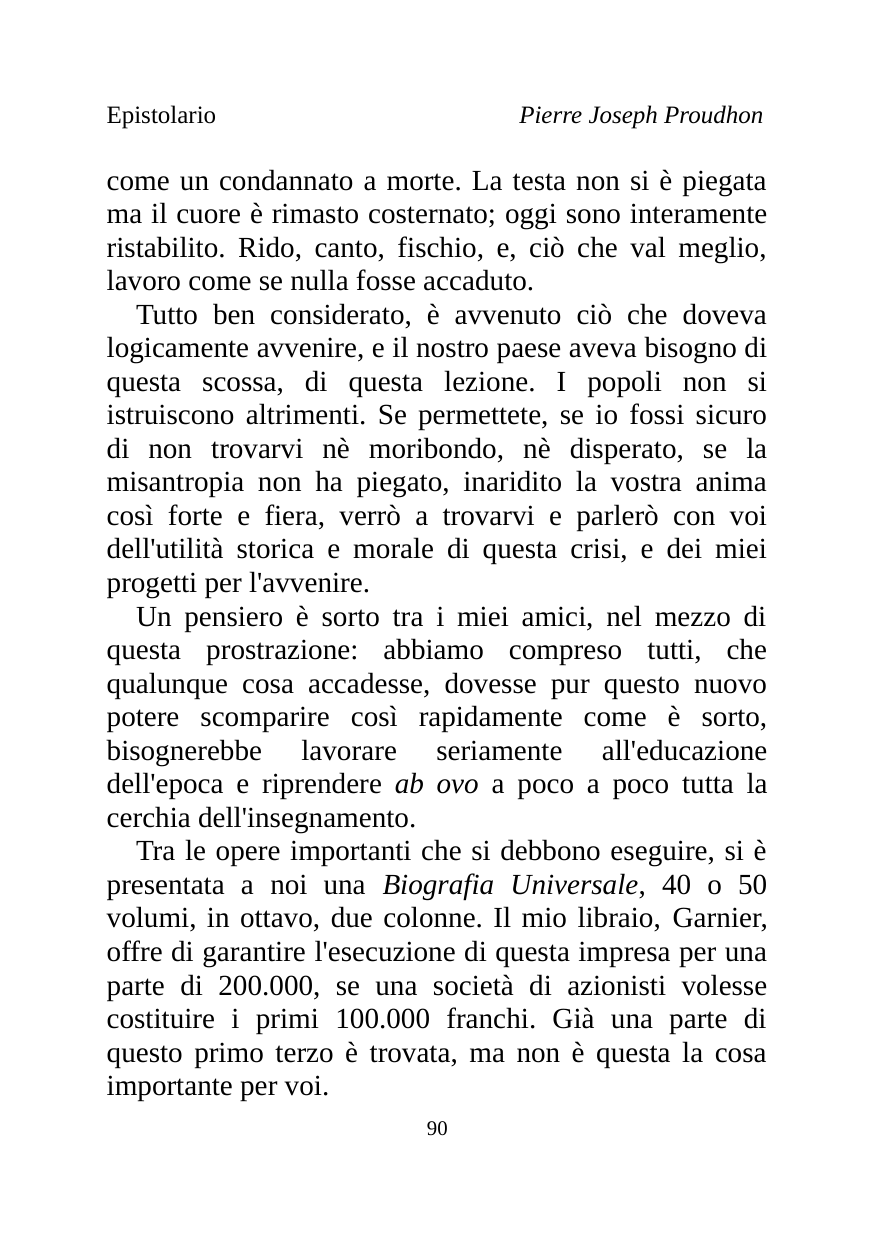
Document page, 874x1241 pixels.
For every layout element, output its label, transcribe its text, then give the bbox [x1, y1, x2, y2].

text come un condannato a morte. La testa non si è piegata ma il cuore è rimasto costernato; oggi sono interamente ristabilito. Rido, canto, fischio, e, ciò che val meglio, lavoro come se nulla fosse accaduto. [106, 163, 768, 297]
text Tutto ben considerato, è avvenuto ciò che doveva logicamente avvenire, e il nostro paese aveva bisogno di questa scossa, di questa lezione. I popoli non si istruiscono altrimenti. Se permettete, se io fossi sicuro di non trovarvi nè moribondo, nè disperato, se la misantropia non ha piegato, inaridito la vostra anima così forte e fiera, verrò a trovarvi e parlerò con voi dell'utilità storica e morale di questa crisi, e dei miei progetti per l'avvenire. [106, 297, 768, 599]
text Tra le opere importanti che si debbono eseguire, si è presentata a noi una Biografia Universale, 40 o 50 volumi, in ottavo, due colonne. Il mio libraio, Garnier, offre di garantire l'esecuzione di questa impresa per una parte di 200.000, se una società di azionisti volesse costituire i primi 100.000 franchi. Già una parte di questo primo terzo è trovata, ma non è questa la cosa importante per voi. [106, 833, 768, 1102]
text Un pensiero è sorto tra i miei amici, nel mezzo di questa prostrazione: abbiamo compreso tutti, che qualunque cosa accadesse, dovesse pur questo nuovo potere scomparire così rapidamente come è sorto, bisognerebbe lavorare seriamente all'educazione dell'epoca e riprendere ab ovo a poco a poco tutta la cerchia dell'insegnamento. [106, 599, 768, 833]
